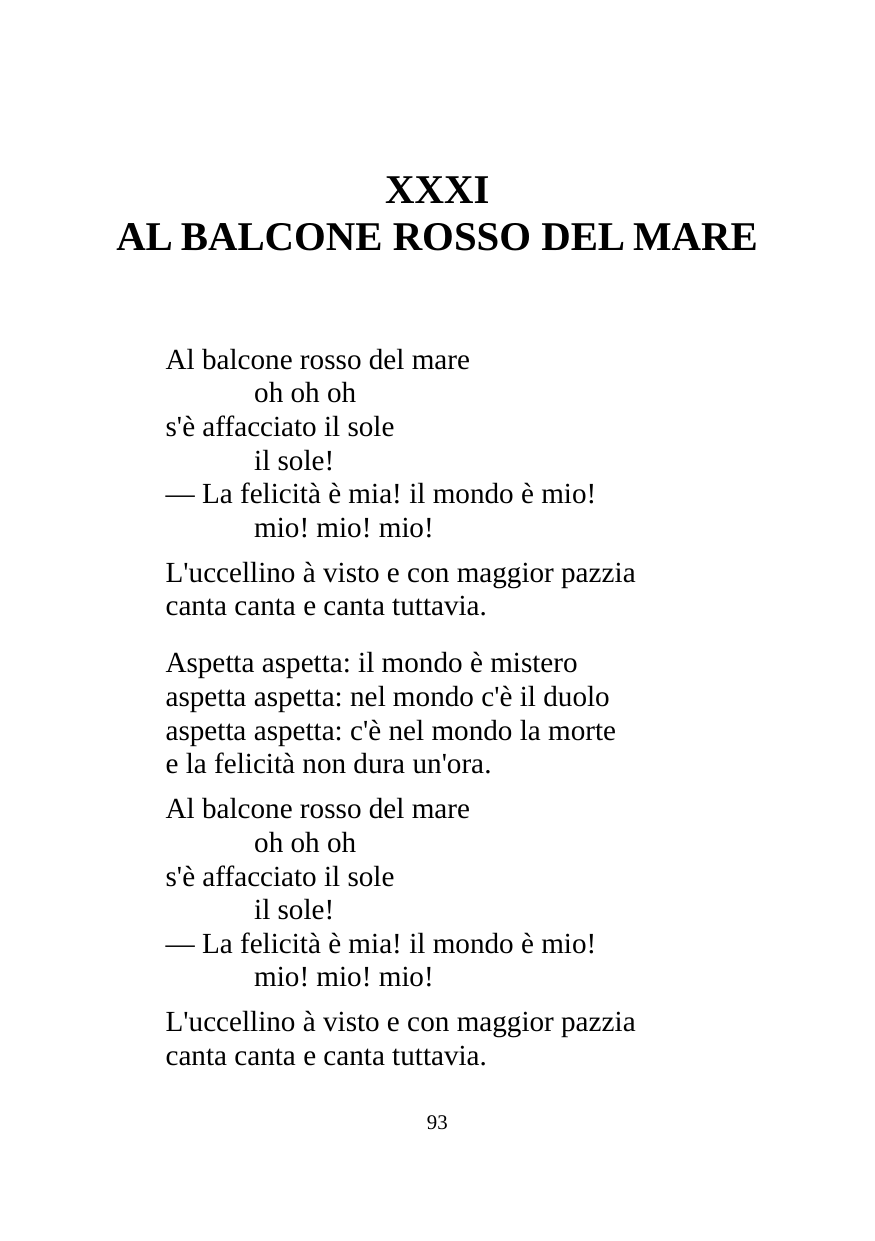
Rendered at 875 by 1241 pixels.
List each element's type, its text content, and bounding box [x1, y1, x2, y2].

text s'è affacciato il sole il sole! [165, 409, 768, 476]
text — La felicità è mia! il mondo è mio! mio! mio! mio! [165, 476, 768, 543]
text Al balcone rosso del mare oh oh oh [165, 792, 768, 859]
text — La felicità è mia! il mondo è mio! mio! mio! mio! [165, 926, 768, 993]
text s'è affacciato il sole il sole! [165, 859, 768, 926]
text Aspetta aspetta: il mondo è mistero aspetta aspetta: nel mondo c'è il duolo aspetta aspetta: c'è nel mondo la morte e la felicità non dura un'ora. [165, 646, 768, 780]
text L'uccellino à visto e con maggior pazzia canta canta e canta tuttavia. [165, 555, 768, 622]
text L'uccellino à visto e con maggior pazzia canta canta e canta tuttavia. [165, 1004, 768, 1072]
subtitle XXXI AL BALCONE ROSSO DEL MARE [106, 165, 768, 259]
text Al balcone rosso del mare oh oh oh [165, 342, 768, 409]
